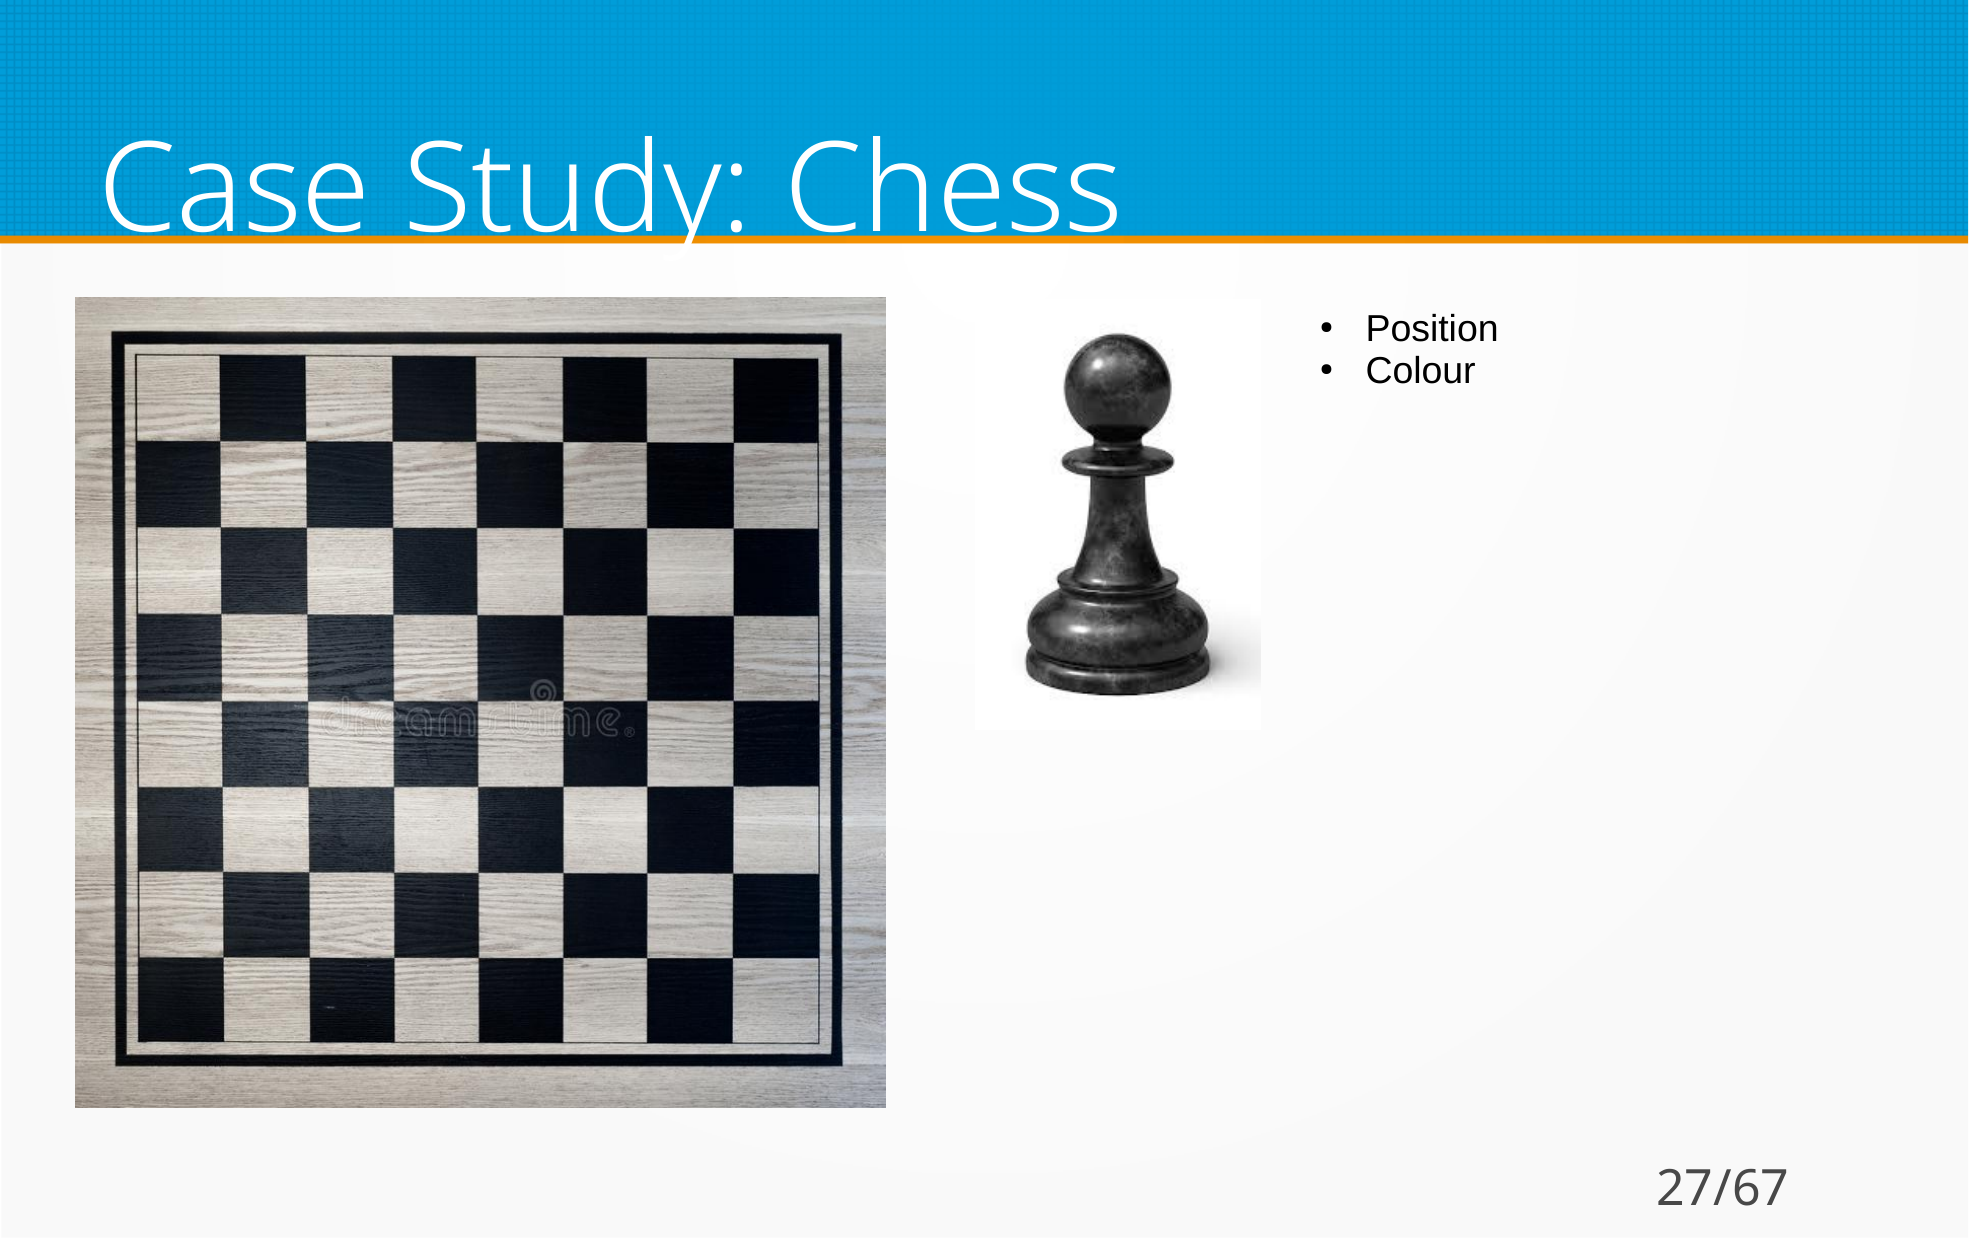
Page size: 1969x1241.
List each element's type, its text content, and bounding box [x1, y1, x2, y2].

text_box Position Colour [1305, 300, 1831, 399]
picture [0, 236, 1969, 1241]
title Case Study: Chess [98, 49, 1870, 257]
